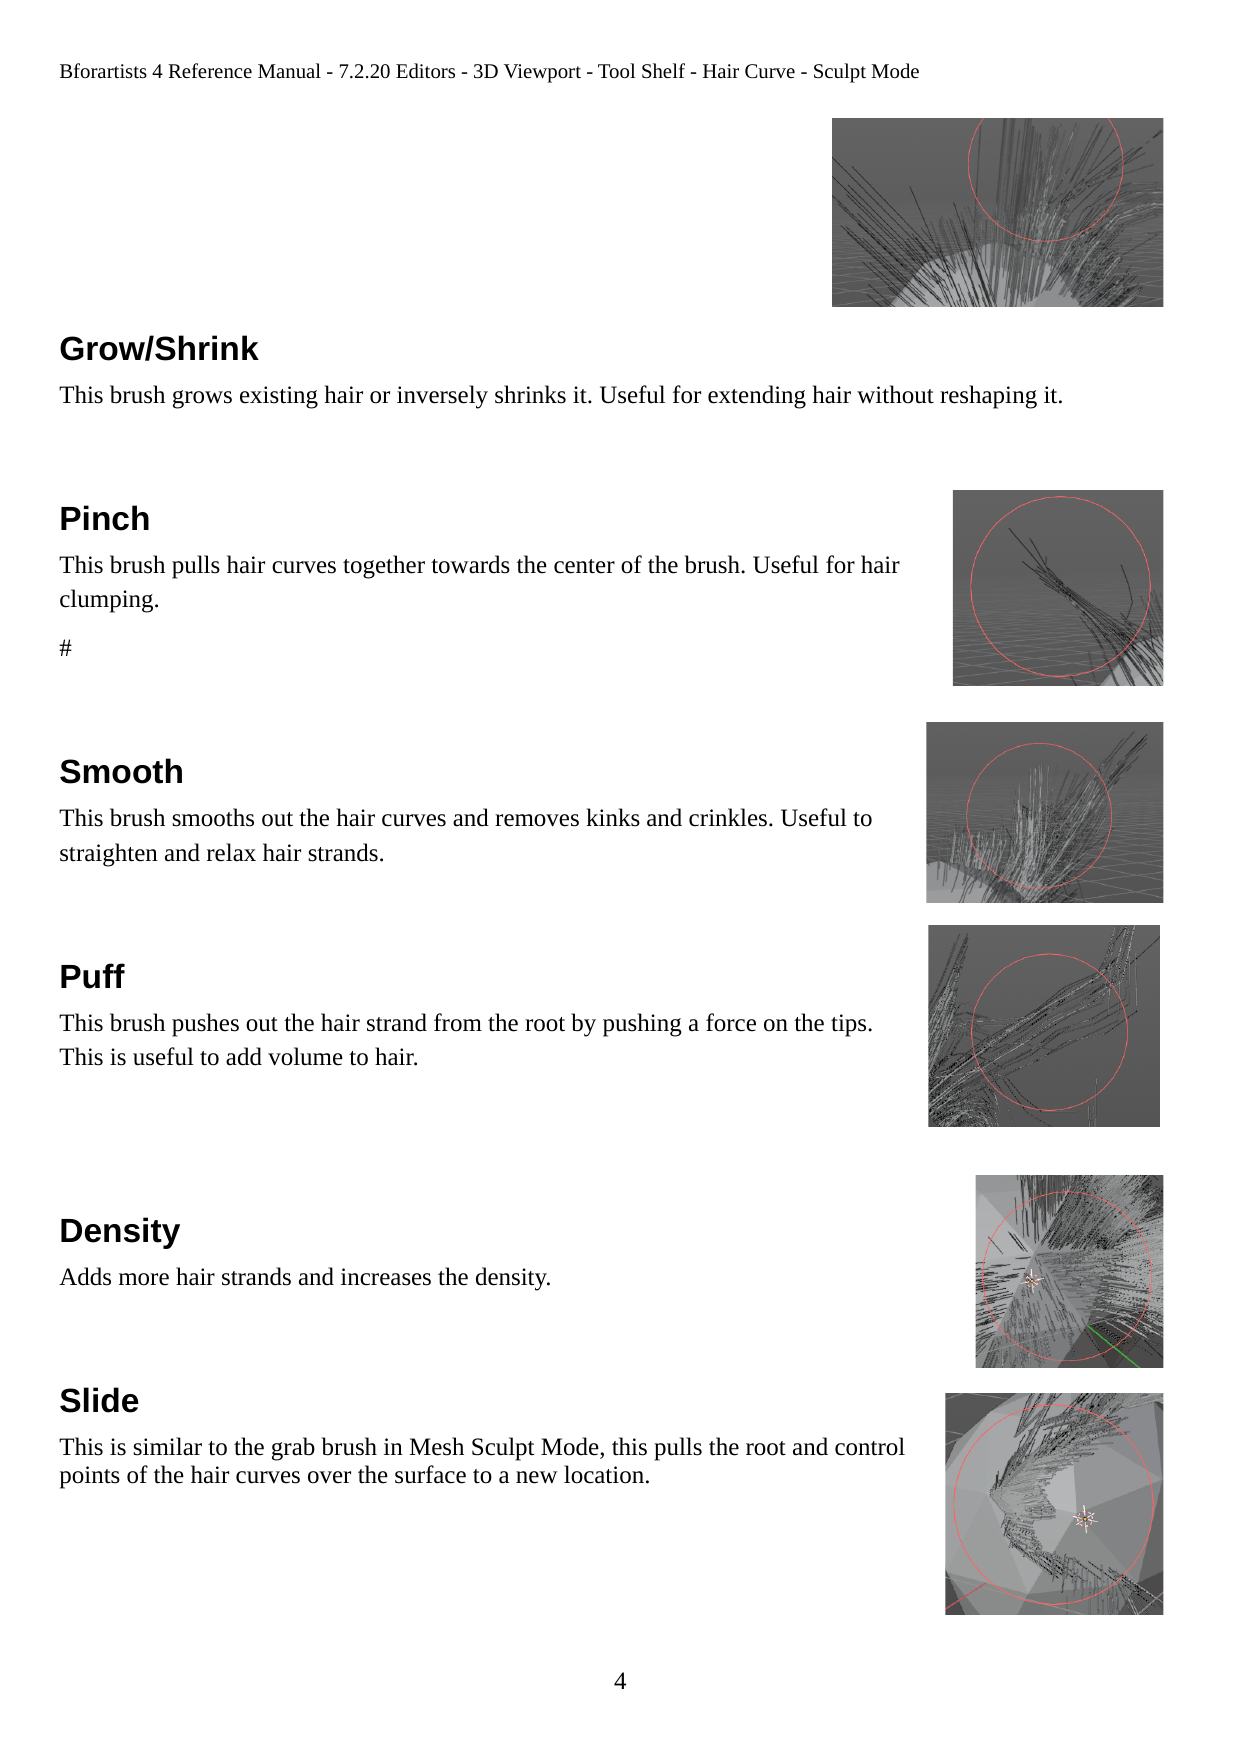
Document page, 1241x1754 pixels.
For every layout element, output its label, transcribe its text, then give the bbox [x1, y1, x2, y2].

text # [59, 633, 952, 662]
subtitle [1160, 957, 1181, 996]
subtitle Slide [59, 1381, 1181, 1419]
text This brush pulls hair curves together towards the center of the brush. Useful for hair clumping. [59, 550, 952, 613]
subtitle [1164, 752, 1181, 791]
text This brush grows existing hair or inversely shrinks it. Useful for extending hair without reshaping it. [59, 380, 1181, 408]
text This brush pushes out the hair strand from the root by pushing a force on the tips. This is useful to add volume to hair. [59, 1008, 928, 1071]
picture [926, 722, 1164, 903]
picture [945, 1393, 1164, 1615]
subtitle Pinch [59, 499, 952, 537]
text This brush smooths out the hair curves and removes kinks and crinkles. Useful to straighten and relax hair strands. [59, 803, 926, 867]
text [1164, 633, 1181, 662]
picture [952, 490, 1164, 686]
subtitle [1164, 499, 1181, 537]
picture [975, 1175, 1164, 1368]
picture [928, 925, 1160, 1127]
text Adds more hair strands and increases the density. [59, 1262, 975, 1290]
subtitle Density [59, 1211, 975, 1249]
text This is similar to the grab brush in Mesh Sculpt Mode, this pulls the root and control points of the hair curves over the surface to a new location. [59, 1432, 945, 1489]
subtitle Puff [59, 957, 928, 996]
subtitle Smooth [59, 752, 926, 791]
picture [832, 118, 1164, 307]
subtitle Grow/Shrink [59, 328, 1181, 367]
subtitle [1164, 1211, 1181, 1249]
